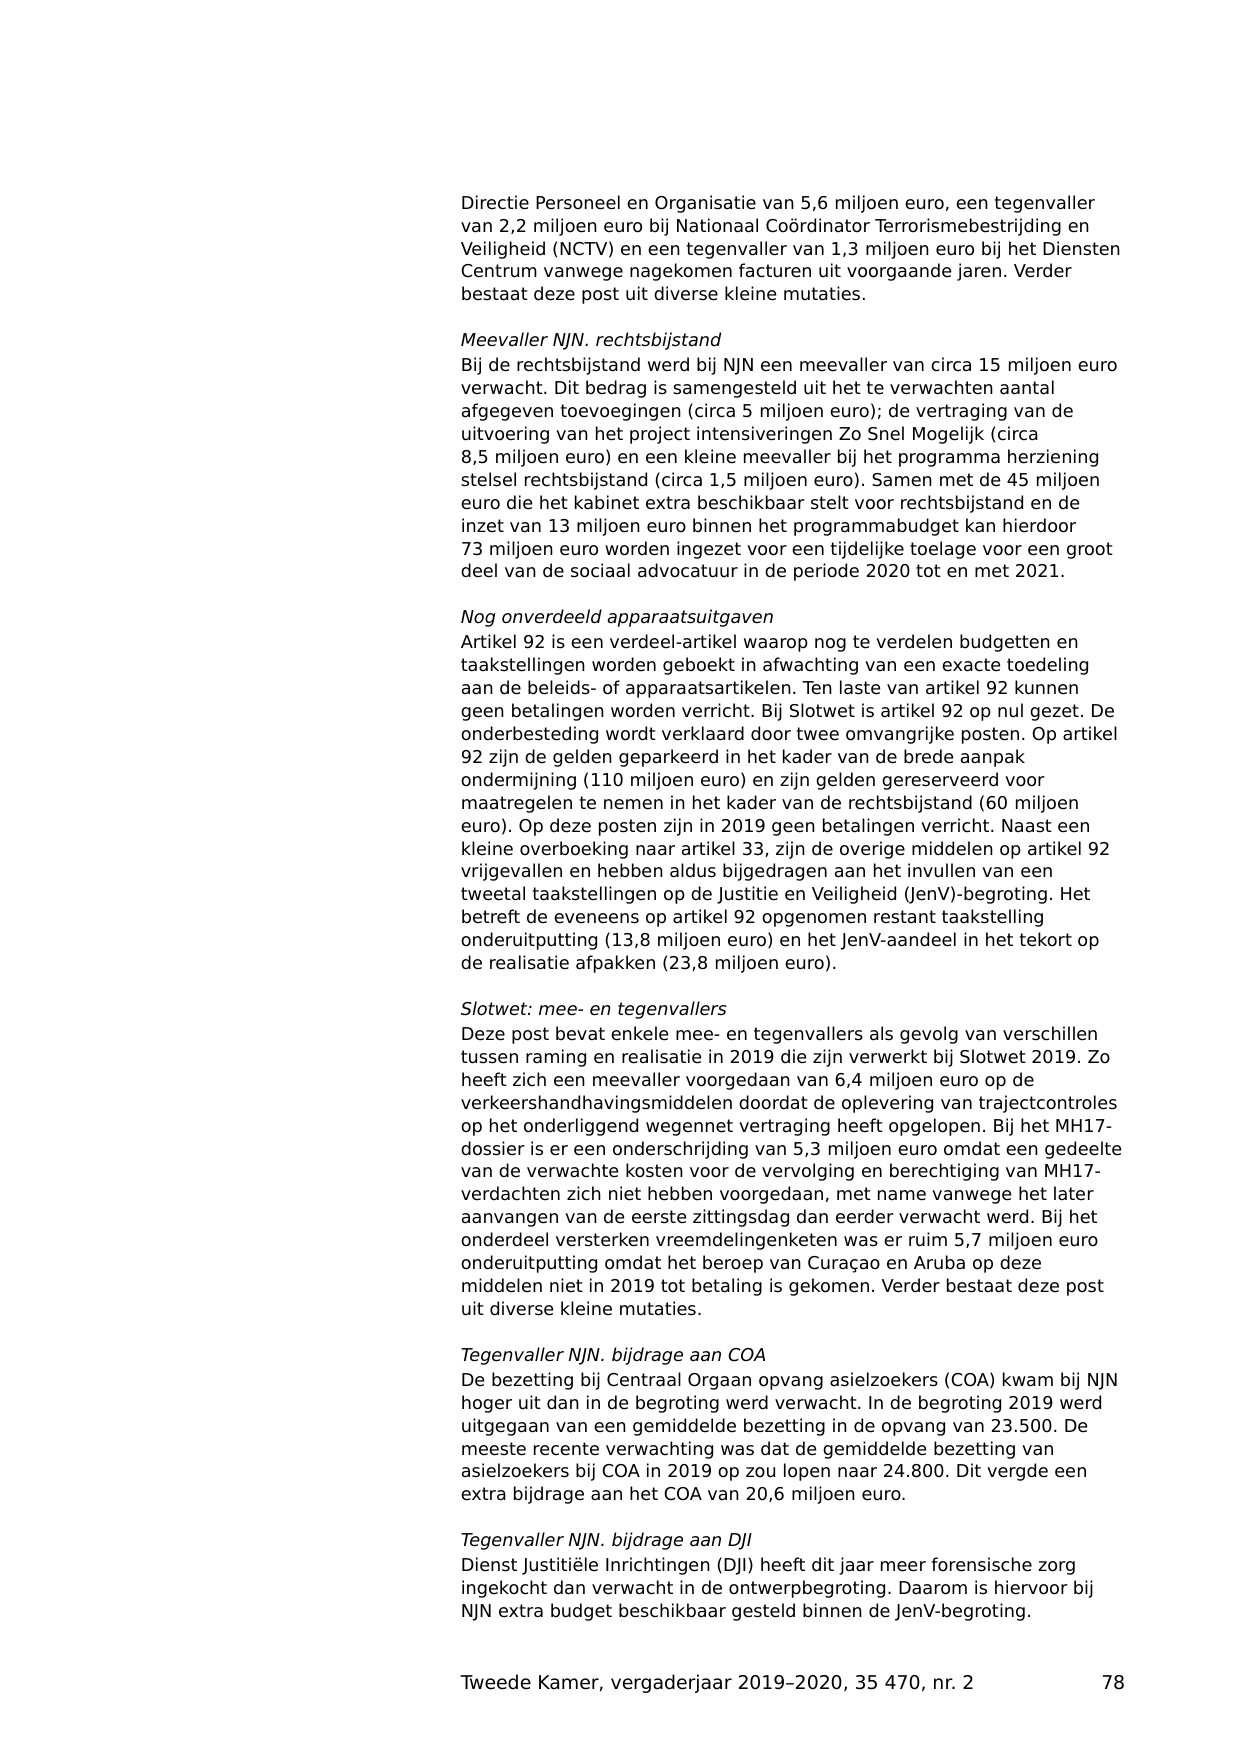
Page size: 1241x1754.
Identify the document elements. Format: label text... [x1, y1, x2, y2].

text Deze post bevat enkele mee- en tegenvallers als gevolg van verschillen tussen raming en realisatie in 2019 die zijn verwerkt bij Slotwet 2019. Zo heeft zich een meevaller voorgedaan van 6,4 miljoen euro op de verkeershandhavingsmiddelen doordat de oplevering van trajectcontroles op het onderliggend wegennet vertraging heeft opgelopen. Bij het MH17-dossier is er een onderschrijding van 5,3 miljoen euro omdat een gedeelte van de verwachte kosten voor de vervolging en berechtiging van MH17-verdachten zich niet hebben voorgedaan, met name vanwege het later aanvangen van de eerste zittingsdag dan eerder verwacht werd. Bij het onderdeel versterken vreemdelingenketen was er ruim 5,7 miljoen euro onderuitputting omdat het beroep van Curaçao en Aruba op deze middelen niet in 2019 tot betaling is gekomen. Verder bestaat deze post uit diverse kleine mutaties. [461, 1022, 1125, 1320]
text Meevaller NJN. rechtsbijstand [461, 328, 1125, 351]
text Directie Personeel en Organisatie van 5,6 miljoen euro, een tegenvaller van 2,2 miljoen euro bij Nationaal Coördinator Terrorismebestrijding en Veiligheid (NCTV) en een tegenvaller van 1,3 miljoen euro bij het Diensten Centrum vanwege nagekomen facturen uit voorgaande jaren. Verder bestaat deze post uit diverse kleine mutaties. [461, 191, 1125, 305]
text Tegenvaller NJN. bijdrage aan DJI [461, 1528, 1125, 1551]
text Artikel 92 is een verdeel-artikel waarop nog te verdelen budgetten en taakstellingen worden geboekt in afwachting van een exacte toedeling aan de beleids- of apparaatsartikelen. Ten laste van artikel 92 kunnen geen betalingen worden verricht. Bij Slotwet is artikel 92 op nul gezet. De onderbesteding wordt verklaard door twee omvangrijke posten. Op artikel 92 zijn de gelden geparkeerd in het kader van de brede aanpak ondermijning (110 miljoen euro) en zijn gelden gereserveerd voor maatregelen te nemen in het kader van de rechtsbijstand (60 miljoen euro). Op deze posten zijn in 2019 geen betalingen verricht. Naast een kleine overboeking naar artikel 33, zijn de overige middelen op artikel 92 vrijgevallen en hebben aldus bijgedragen aan het invullen van een tweetal taakstellingen op de Justitie en Veiligheid (JenV)-begroting. Het betreft de eveneens op artikel 92 opgenomen restant taakstelling onderuitputting (13,8 miljoen euro) en het JenV-aandeel in het tekort op de realisatie afpakken (23,8 miljoen euro). [461, 630, 1125, 974]
text Slotwet: mee- en tegenvallers [461, 997, 1125, 1020]
text Bij de rechtsbijstand werd bij NJN een meevaller van circa 15 miljoen euro verwacht. Dit bedrag is samengesteld uit het te verwachten aantal afgegeven toevoegingen (circa 5 miljoen euro); de vertraging van de uitvoering van het project intensiveringen Zo Snel Mogelijk (circa 8,5 miljoen euro) en een kleine meevaller bij het programma herziening stelsel rechtsbijstand (circa 1,5 miljoen euro). Samen met de 45 miljoen euro die het kabinet extra beschikbaar stelt voor rechtsbijstand en de inzet van 13 miljoen euro binnen het programmabudget kan hierdoor 73 miljoen euro worden ingezet voor een tijdelijke toelage voor een groot deel van de sociaal advocatuur in de periode 2020 tot en met 2021. [461, 353, 1125, 582]
text Dienst Justitiële Inrichtingen (DJI) heeft dit jaar meer forensische zorg ingekocht dan verwacht in de ontwerpbegroting. Daarom is hiervoor bij NJN extra budget beschikbaar gesteld binnen de JenV-begroting. [461, 1553, 1125, 1622]
text De bezetting bij Centraal Orgaan opvang asielzoekers (COA) kwam bij NJN hoger uit dan in de begroting werd verwacht. In de begroting 2019 werd uitgegaan van een gemiddelde bezetting in de opvang van 23.500. De meeste recente verwachting was dat de gemiddelde bezetting van asielzoekers bij COA in 2019 op zou lopen naar 24.800. Dit vergde een extra bijdrage aan het COA van 20,6 miljoen euro. [461, 1368, 1125, 1505]
text Nog onverdeeld apparaatsuitgaven [461, 605, 1125, 628]
text Tegenvaller NJN. bijdrage aan COA [461, 1343, 1125, 1366]
